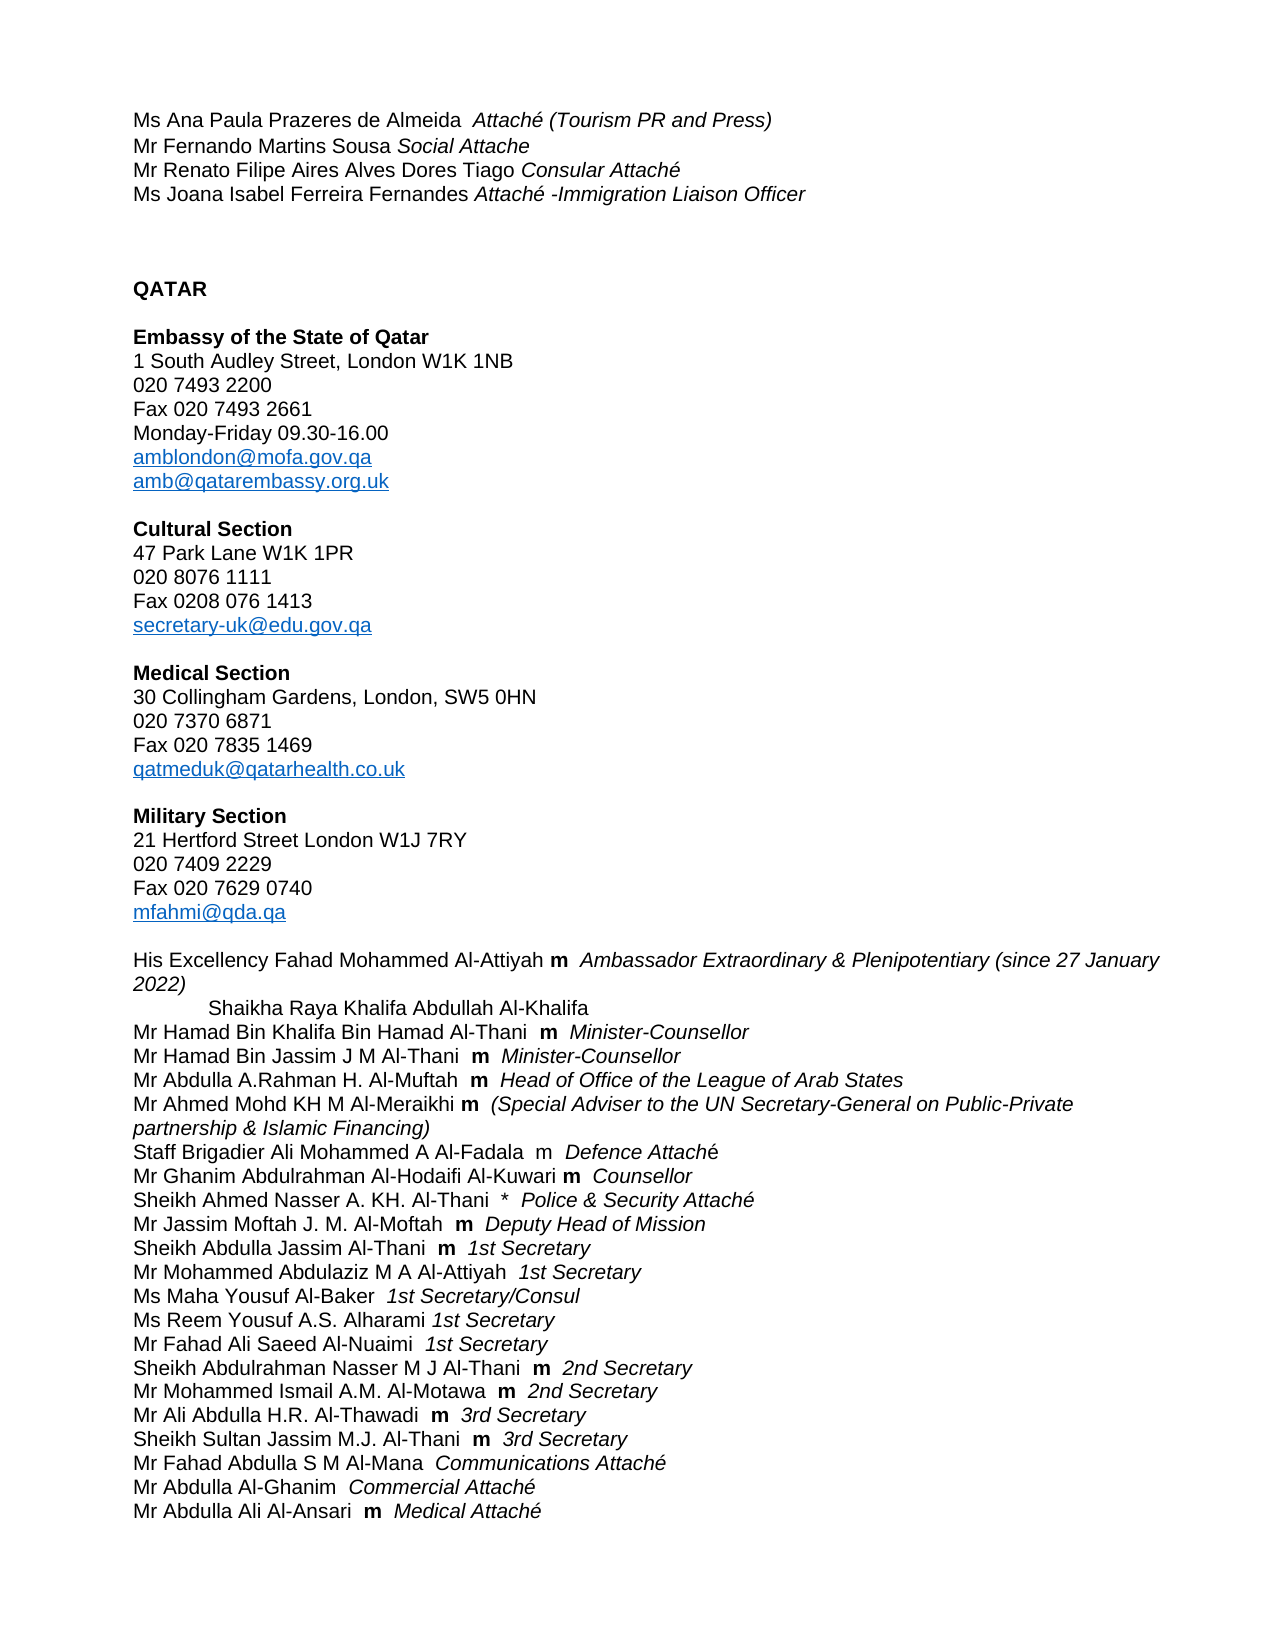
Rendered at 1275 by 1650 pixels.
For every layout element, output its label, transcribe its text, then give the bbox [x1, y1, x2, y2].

text 020 7493 2200 [133, 373, 1181, 397]
text Mr Mohammed Abdulaziz M A Al-Attiyah 1st Secretary [133, 1259, 1181, 1283]
text Sheikh Abdulla Jassim Al-Thani m 1st Secretary [133, 1236, 1181, 1259]
text Mr Fahad Ali Saeed Al-Nuaimi 1st Secretary [133, 1331, 1181, 1355]
text Mr Fahad Abdulla S M Al-Mana Communications Attaché [133, 1451, 1181, 1475]
text Mr Abdulla Al-Ghanim Commercial Attaché [133, 1475, 1181, 1499]
text His Excellency Fahad Mohammed Al-Attiyah m Ambassador Extraordinary & Plenipotentiary (since 27 January 2022) [133, 948, 1181, 996]
text 1 South Audley Street, London W1K 1NB [133, 349, 1181, 373]
text Ms Maha Yousuf Al-Baker 1st Secretary/Consul [133, 1283, 1181, 1307]
text Fax 020 7493 2661 [133, 397, 1181, 421]
text amblondon@mofa.gov.qa [133, 445, 1181, 469]
text Mr Ali Abdulla H.R. Al-Thawadi m 3rd Secretary [133, 1403, 1181, 1427]
text Fax 020 7835 1469 [133, 732, 1181, 756]
text Sheikh Sultan Jassim M.J. Al-Thani m 3rd Secretary [133, 1427, 1181, 1451]
text 020 7409 2229 [133, 852, 1181, 876]
text Mr Fernando Martins Sousa Social Attache [133, 133, 1181, 157]
text 21 Hertford Street London W1J 7RY [133, 828, 1181, 852]
text Military Section [133, 804, 1181, 828]
text qatmeduk@qatarhealth.co.uk [133, 756, 1181, 780]
text Ms Ana Paula Prazeres de Almeida Attaché (Tourism PR and Press) [133, 106, 1181, 133]
text Medical Section [133, 661, 1181, 684]
text Sheikh Abdulrahman Nasser M J Al-Thani m 2nd Secretary [133, 1355, 1181, 1379]
text Monday-Friday 09.30-16.00 [133, 421, 1181, 445]
text Fax 020 7629 0740 [133, 876, 1181, 900]
text Mr Mohammed Ismail A.M. Al-Motawa m 2nd Secretary [133, 1379, 1181, 1403]
text Staff Brigadier Ali Mohammed A Al-Fadala m Defence Attaché [133, 1140, 1181, 1164]
text Mr Jassim Moftah J. M. Al-Moftah m Deputy Head of Mission [133, 1212, 1181, 1236]
text Shaikha Raya Khalifa Abdullah Al-Khalifa [133, 996, 1181, 1020]
text Embassy of the State of Qatar [133, 325, 1181, 349]
text Mr Hamad Bin Jassim J M Al-Thani m Minister-Counsellor [133, 1044, 1181, 1068]
text 30 Collingham Gardens, London, SW5 0HN [133, 684, 1181, 708]
text Mr Abdulla Ali Al-Ansari m Medical Attaché [133, 1499, 1181, 1523]
text Fax 0208 076 1413 [133, 589, 1181, 613]
subtitle QATAR [133, 277, 1181, 301]
text Mr Renato Filipe Aires Alves Dores Tiago Consular Attaché [133, 157, 1181, 181]
text mfahmi@qda.qa [133, 900, 1181, 924]
text Ms Reem Yousuf A.S. Alharami 1st Secretary [133, 1307, 1181, 1331]
text Sheikh Ahmed Nasser A. KH. Al-Thani * Police & Security Attaché [133, 1188, 1181, 1212]
text Mr Ahmed Mohd KH M Al-Meraikhi m (Special Adviser to the UN Secretary-General on Public-Private partnership & Islamic Financing) [133, 1092, 1181, 1140]
text Cultural Section [133, 517, 1181, 541]
text Mr Ghanim Abdulrahman Al-Hodaifi Al-Kuwari m Counsellor [133, 1164, 1181, 1188]
text Mr Hamad Bin Khalifa Bin Hamad Al-Thani m Minister-Counsellor [133, 1020, 1181, 1044]
text Mr Abdulla A.Rahman H. Al-Muftah m Head of Office of the League of Arab States [133, 1068, 1181, 1092]
text 020 8076 1111 [133, 565, 1181, 589]
text amb@qatarembassy.org.uk [133, 469, 1181, 493]
text Ms Joana Isabel Ferreira Fernandes Attaché -Immigration Liaison Officer [133, 181, 1181, 205]
text secretary-uk@edu.gov.qa [133, 613, 1181, 637]
text 020 7370 6871 [133, 708, 1181, 732]
text 47 Park Lane W1K 1PR [133, 541, 1181, 565]
